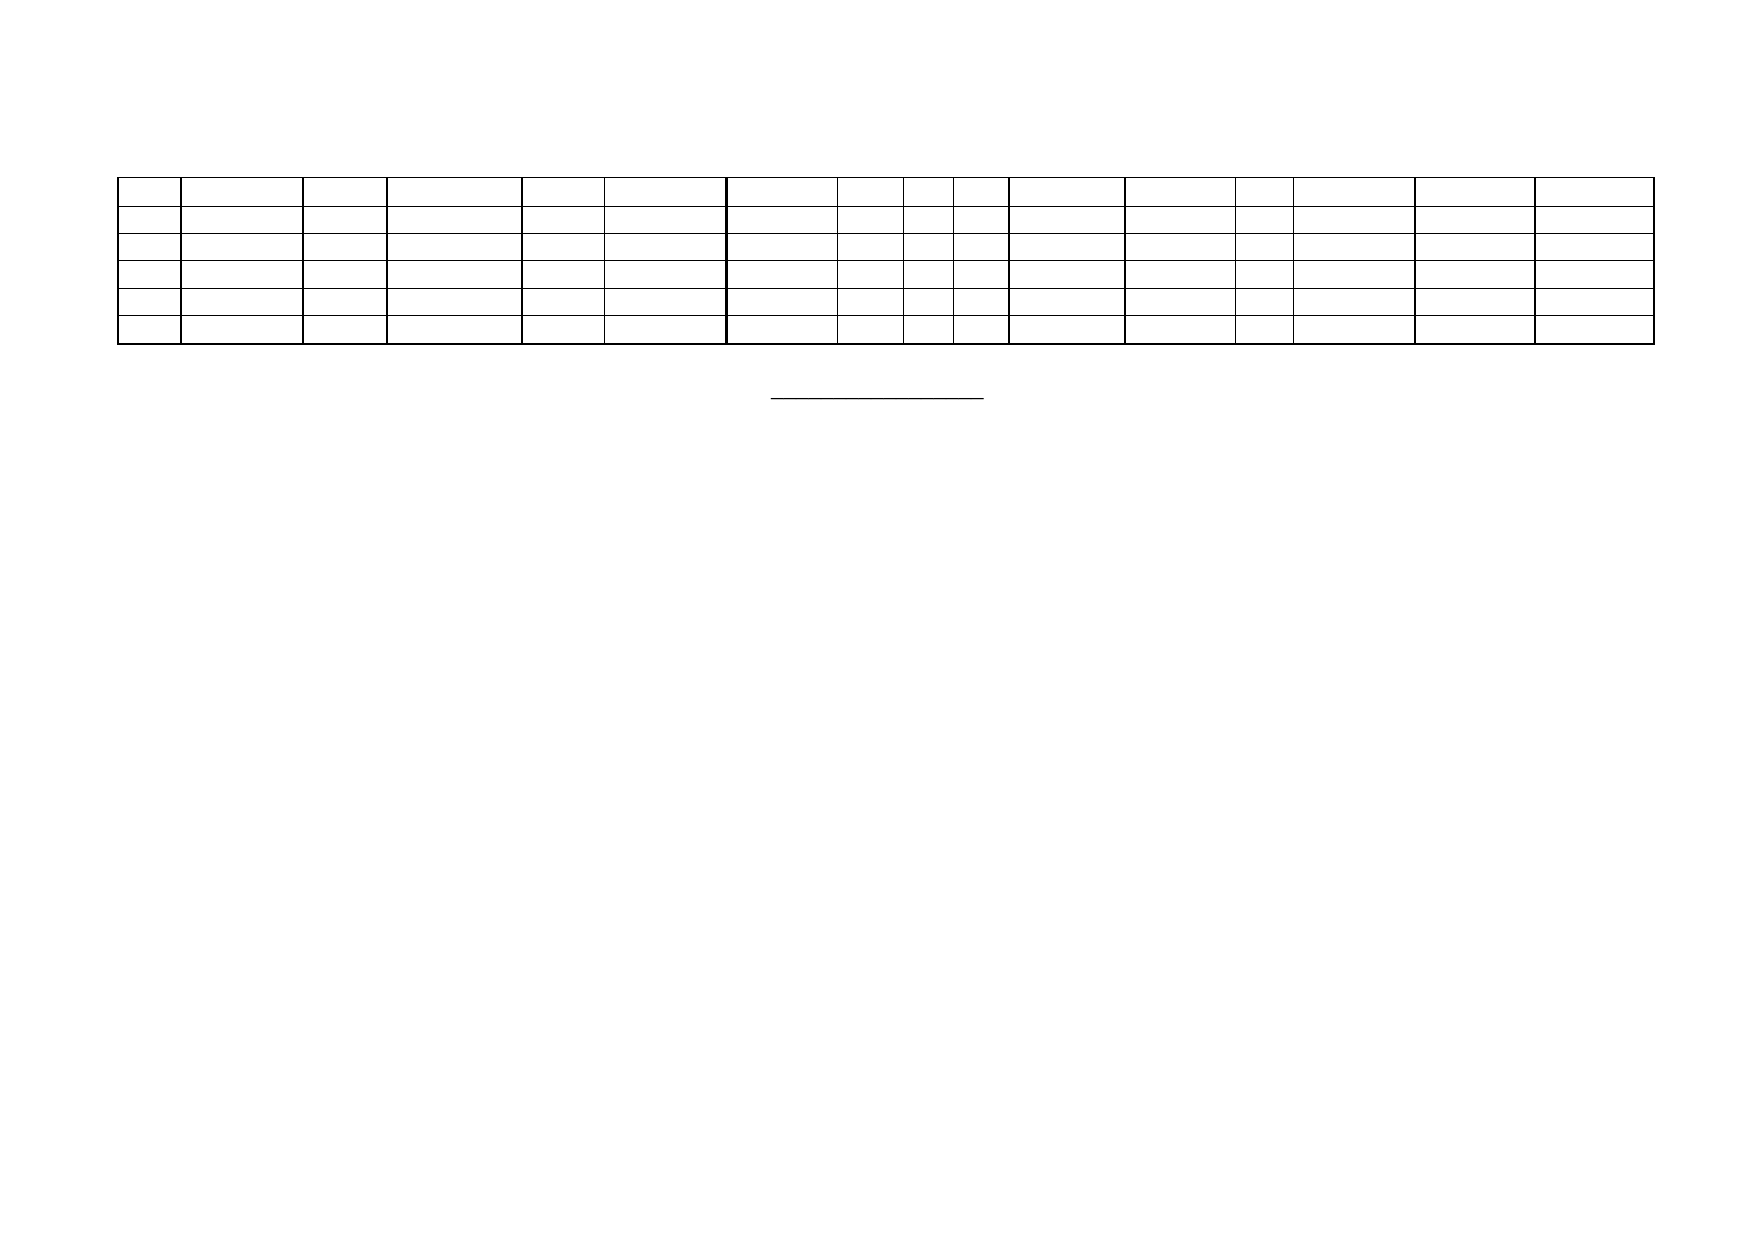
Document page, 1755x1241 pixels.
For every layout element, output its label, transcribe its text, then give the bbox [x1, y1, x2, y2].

table_cell [728, 261, 837, 288]
table_cell [388, 316, 521, 343]
table_cell [1126, 261, 1235, 288]
table_cell [605, 289, 725, 315]
table_cell [523, 289, 604, 315]
table_cell [904, 234, 953, 260]
table_cell [728, 289, 837, 315]
table_cell [388, 207, 521, 233]
table_cell [838, 207, 903, 233]
table_cell [304, 261, 386, 288]
table_cell [304, 316, 386, 343]
table_cell [1236, 207, 1293, 233]
table_cell [1126, 207, 1235, 233]
table_cell [904, 261, 953, 288]
table_cell [1294, 316, 1414, 343]
table_cell [1294, 207, 1414, 233]
table_cell [1126, 316, 1235, 343]
table_cell [388, 178, 521, 206]
table_cell [605, 261, 725, 288]
table_cell [1416, 316, 1534, 343]
table_cell [1126, 289, 1235, 315]
table_cell [182, 234, 302, 260]
table_cell [523, 207, 604, 233]
table_cell [838, 316, 903, 343]
table_cell [119, 289, 180, 315]
table_cell [119, 261, 180, 288]
table_cell [119, 316, 180, 343]
table_cell [1536, 207, 1653, 233]
table_cell [1416, 207, 1534, 233]
table_cell [1536, 261, 1653, 288]
table_cell [904, 289, 953, 315]
table_cell [1236, 178, 1293, 206]
table_cell [605, 207, 725, 233]
table_cell [182, 207, 302, 233]
table_cell [388, 261, 521, 288]
table_cell [1416, 289, 1534, 315]
table_cell [304, 207, 386, 233]
table_cell [119, 178, 180, 206]
table_cell [1236, 316, 1293, 343]
table_cell [1126, 234, 1235, 260]
table_cell [1416, 178, 1534, 206]
table_cell [605, 316, 725, 343]
table_cell [904, 316, 953, 343]
table_cell [838, 234, 903, 260]
table_cell [1010, 178, 1124, 206]
table_cell [1294, 234, 1414, 260]
table_cell [954, 207, 1008, 233]
table_cell [904, 178, 953, 206]
table_cell [605, 234, 725, 260]
table_cell [728, 178, 837, 206]
table_cell [182, 261, 302, 288]
table_cell [119, 207, 180, 233]
table_cell [119, 234, 180, 260]
table_cell [1294, 178, 1414, 206]
table_cell [838, 178, 903, 206]
table_cell [1416, 234, 1534, 260]
table_cell [954, 178, 1008, 206]
table_cell [954, 289, 1008, 315]
table_cell [904, 207, 953, 233]
text _________________ [118, 373, 1636, 402]
table_cell [523, 178, 604, 206]
table_cell [182, 316, 302, 343]
table_cell [1010, 234, 1124, 260]
table_cell [1416, 261, 1534, 288]
table_cell [1536, 234, 1653, 260]
table_cell [304, 234, 386, 260]
table_cell [954, 234, 1008, 260]
table_cell [1010, 316, 1124, 343]
table_cell [304, 178, 386, 206]
table_cell [1010, 289, 1124, 315]
table_cell [1010, 261, 1124, 288]
table_cell [1294, 289, 1414, 315]
table_cell [182, 289, 302, 315]
table_cell [182, 178, 302, 206]
table_cell [388, 234, 521, 260]
table_cell [728, 316, 837, 343]
table_cell [1010, 207, 1124, 233]
table_cell [838, 289, 903, 315]
table_cell [523, 261, 604, 288]
table_cell [605, 178, 725, 206]
table_cell [954, 261, 1008, 288]
table_cell [523, 316, 604, 343]
table_cell [304, 289, 386, 315]
table_cell [1236, 261, 1293, 288]
table_cell [1236, 289, 1293, 315]
table_cell [388, 289, 521, 315]
table_cell [1236, 234, 1293, 260]
table_cell [523, 234, 604, 260]
table_cell [954, 316, 1008, 343]
table_cell [728, 207, 837, 233]
table_cell [728, 234, 837, 260]
table_cell [1536, 178, 1653, 206]
table_cell [1536, 316, 1653, 343]
table_cell [1126, 178, 1235, 206]
table_cell [1294, 261, 1414, 288]
table_cell [838, 261, 903, 288]
table_cell [1536, 289, 1653, 315]
